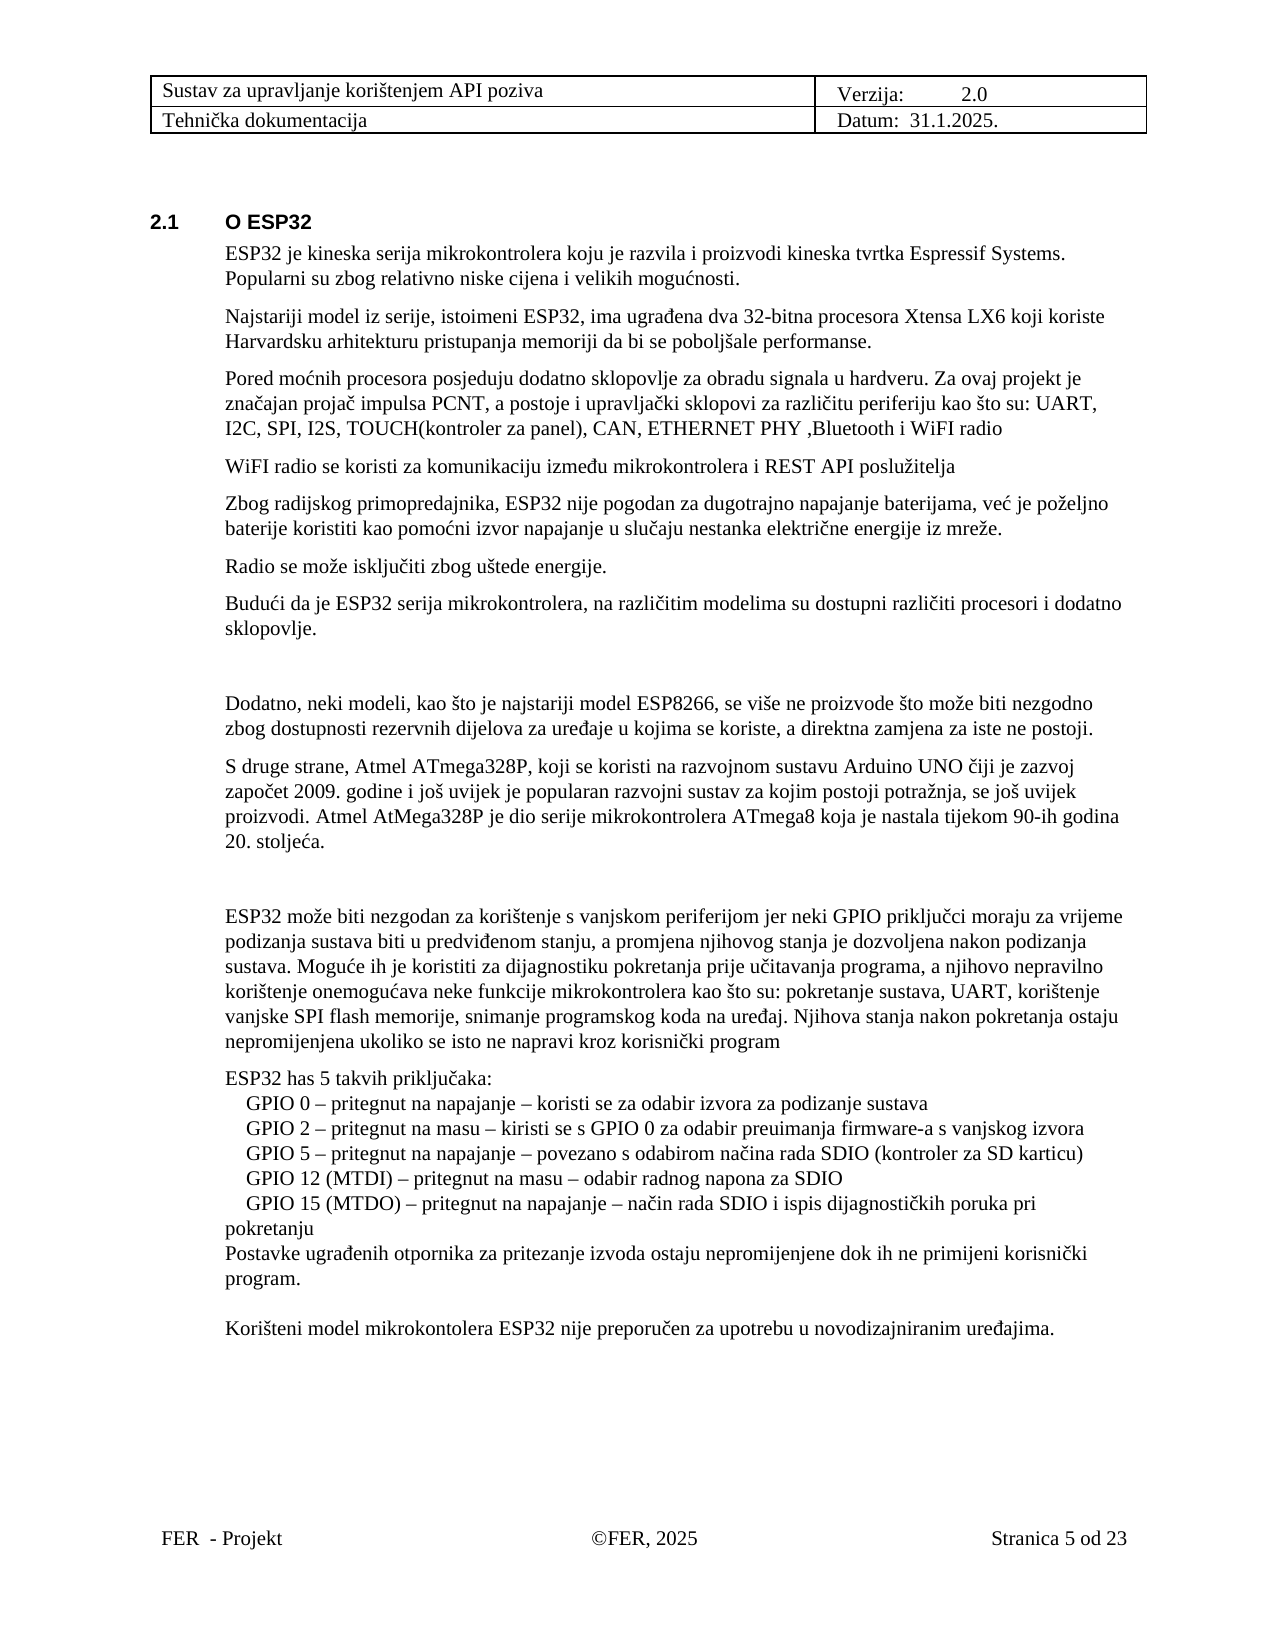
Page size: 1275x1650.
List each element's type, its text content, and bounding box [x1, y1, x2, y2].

text Najstariji model iz serije, istoimeni ESP32, ima ugrađena dva 32-bitna procesora Xtensa LX6 koji koriste Harvardsku arhitekturu pristupanja memoriji da bi se poboljšale performanse. [225, 303, 1125, 353]
text ESP32 has 5 takvih priključaka: [225, 1065, 1125, 1090]
text Postavke ugrađenih otpornika za pritezanje izvoda ostaju nepromijenjene dok ih ne primijeni korisnički program. [225, 1240, 1125, 1290]
text Radio se može isključiti zbog uštede energije. [225, 553, 1125, 578]
text S druge strane, Atmel ATmega328P, koji se koristi na razvojnom sustavu Arduino UNO čiji je zazvoj započet 2009. godine i još uvijek je popularan razvojni sustav za kojim postoji potražnja, se još uvijek proizvodi. Atmel AtMega328P je dio serije mikrokontrolera ATmega8 koja je nastala tijekom 90-ih godina 20. stoljeća. [225, 753, 1125, 853]
text GPIO 0 – pritegnut na napajanje – koristi se za odabir izvora za podizanje sustava [225, 1090, 1125, 1115]
text GPIO 5 – pritegnut na napajanje – povezano s odabirom načina rada SDIO (kontroler za SD karticu) [225, 1140, 1125, 1165]
text GPIO 12 (MTDI) – pritegnut na masu – odabir radnog napona za SDIO [225, 1165, 1125, 1190]
text WiFI radio se koristi za komunikaciju između mikrokontrolera i REST API poslužitelja [225, 453, 1125, 478]
text GPIO 15 (MTDO) – pritegnut na napajanje – način rada SDIO i ispis dijagnostičkih poruka pri pokretanju [225, 1190, 1125, 1240]
subtitle O ESP32 [150, 209, 1125, 234]
text ESP32 može biti nezgodan za korištenje s vanjskom periferijom jer neki GPIO priključci moraju za vrijeme podizanja sustava biti u predviđenom stanju, a promjena njihovog stanja je dozvoljena nakon podizanja sustava. Moguće ih je koristiti za dijagnostiku pokretanja prije učitavanja programa, a njihovo nepravilno korištenje onemogućava neke funkcije mikrokontrolera kao što su: pokretanje sustava, UART, korištenje vanjske SPI flash memorije, snimanje programskog koda na uređaj. Njihova stanja nakon pokretanja ostaju nepromijenjena ukoliko se isto ne napravi kroz korisnički program [225, 903, 1125, 1053]
text Budući da je ESP32 serija mikrokontrolera, na različitim modelima su dostupni različiti procesori i dodatno sklopovlje. [225, 590, 1125, 640]
text Zbog radijskog primopredajnika, ESP32 nije pogodan za dugotrajno napajanje baterijama, već je poželjno baterije koristiti kao pomoćni izvor napajanje u slučaju nestanka električne energije iz mreže. [225, 490, 1125, 540]
text Korišteni model mikrokontolera ESP32 nije preporučen za upotrebu u novodizajniranim uređajima. [225, 1315, 1125, 1340]
text ESP32 je kineska serija mikrokontrolera koju je razvila i proizvodi kineska tvrtka Espressif Systems. Popularni su zbog relativno niske cijena i velikih mogućnosti. [225, 240, 1125, 290]
text GPIO 2 – pritegnut na masu – kiristi se s GPIO 0 za odabir preuimanja firmware-a s vanjskog izvora [225, 1115, 1125, 1140]
text Dodatno, neki modeli, kao što je najstariji model ESP8266, se više ne proizvode što može biti nezgodno zbog dostupnosti rezervnih dijelova za uređaje u kojima se koriste, a direktna zamjena za iste ne postoji. [225, 690, 1125, 740]
text Pored moćnih procesora posjeduju dodatno sklopovlje za obradu signala u hardveru. Za ovaj projekt je značajan projač impulsa PCNT, a postoje i upravljački sklopovi za različitu periferiju kao što su: UART, I2C, SPI, I2S, TOUCH(kontroler za panel), CAN, ETHERNET PHY ,Bluetooth i WiFI radio [225, 365, 1125, 440]
